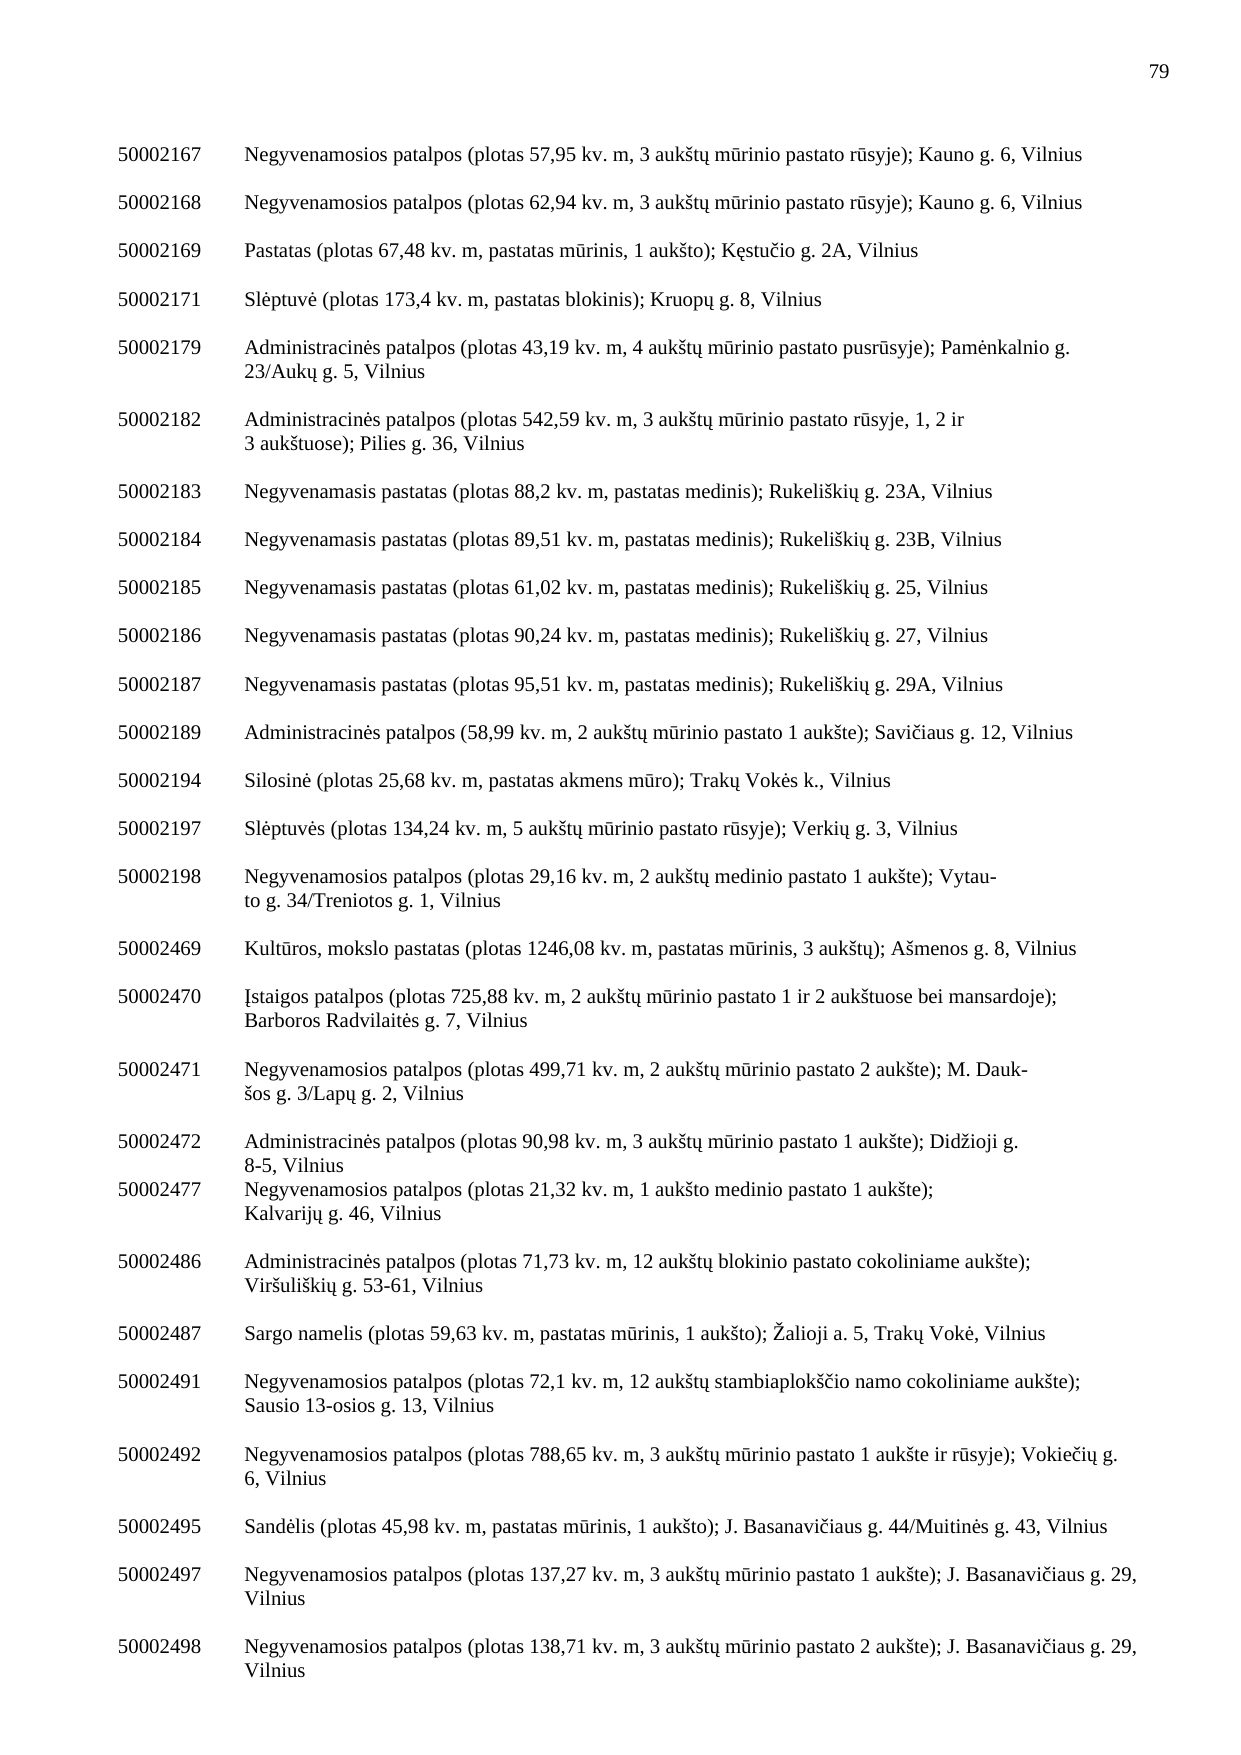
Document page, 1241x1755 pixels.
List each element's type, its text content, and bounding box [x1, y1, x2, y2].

table_cell [1193, 1057, 1198, 1105]
table_cell 50002189 [101, 720, 233, 744]
table_cell [1163, 816, 1178, 840]
table_cell [1163, 720, 1178, 744]
table_cell 50002198 [101, 864, 233, 912]
table_cell [1198, 407, 1207, 455]
table_cell [1163, 1562, 1178, 1610]
table_cell 50002487 [101, 1321, 233, 1345]
table_cell [1207, 1249, 1240, 1297]
table_cell [1148, 1177, 1163, 1225]
table_cell [1198, 527, 1207, 551]
table_cell [1163, 142, 1178, 166]
table_cell [1193, 624, 1198, 647]
table_cell [1207, 455, 1240, 479]
table_cell [1193, 1562, 1198, 1610]
table_cell [1193, 936, 1198, 960]
table_cell [101, 503, 1198, 527]
table_cell [1193, 287, 1198, 311]
table_cell [1148, 239, 1163, 262]
table_cell [101, 118, 1198, 142]
table_cell [1178, 768, 1192, 792]
table_cell [1193, 720, 1198, 744]
table_cell [1178, 672, 1192, 696]
table_cell [1178, 239, 1192, 262]
table_cell [1207, 190, 1240, 214]
table_cell [1193, 816, 1198, 840]
table_cell [1207, 696, 1240, 720]
table_cell [1198, 1634, 1207, 1682]
table_cell [1198, 840, 1207, 864]
table_cell [1198, 142, 1207, 166]
table_cell [1207, 1610, 1240, 1634]
table_cell [1207, 1225, 1240, 1249]
table_cell [1178, 287, 1192, 311]
table_cell Negyvenamasis pastatas (plotas 88,2 kv. m, pastatas medinis); Rukeliškių g. 23A, Vilnius [233, 479, 1148, 503]
table_cell [1163, 239, 1178, 262]
table_cell [1178, 720, 1192, 744]
table_cell [1207, 1297, 1240, 1321]
table_cell [1207, 1418, 1240, 1442]
table_cell 50002497 [101, 1562, 233, 1610]
table_cell [1148, 1369, 1163, 1417]
table_cell [1163, 936, 1178, 960]
table_cell [1207, 1177, 1240, 1225]
table_cell [1193, 479, 1198, 503]
table_cell [1163, 575, 1178, 599]
table_cell [1198, 792, 1207, 816]
table_cell [1163, 190, 1178, 214]
table_cell [1148, 407, 1163, 455]
table_cell [1148, 1442, 1163, 1490]
table_cell [1207, 1538, 1240, 1562]
table_cell [1178, 575, 1192, 599]
table_cell [1148, 1321, 1163, 1345]
table_cell [1148, 864, 1163, 912]
table_cell [1198, 190, 1207, 214]
table_cell [101, 792, 1198, 816]
table_cell Pastatas (plotas 67,48 kv. m, pastatas mūrinis, 1 aukšto); Kęstučio g. 2A, Vilnius [233, 239, 1148, 262]
table_cell Negyvenamosios patalpos (plotas 29,16 kv. m, 2 aukštų medinio pastato 1 aukšte); Vytau- to g. 34/Treniotos g. 1, Vilnius [233, 864, 1148, 912]
table_cell [1198, 1442, 1207, 1490]
table_cell [1148, 1634, 1163, 1682]
table_cell Negyvenamosios patalpos (plotas 788,65 kv. m, 3 aukštų mūrinio pastato 1 aukšte ir rūsyje); Vokiečių g. 6, Vilnius [233, 1442, 1148, 1490]
table_cell 50002182 [101, 407, 233, 455]
table_cell [1207, 1562, 1240, 1610]
table_cell [1163, 1442, 1178, 1490]
table_cell [1193, 768, 1198, 792]
table_cell [1198, 648, 1207, 672]
table_cell 50002184 [101, 527, 233, 551]
table_cell 50002498 [101, 1634, 233, 1682]
table_cell [1148, 984, 1163, 1032]
table_cell [1163, 624, 1178, 647]
table_cell [1148, 479, 1163, 503]
table_cell Sargo namelis (plotas 59,63 kv. m, pastatas mūrinis, 1 aukšto); Žalioji a. 5, Trakų Vokė, Vilnius [233, 1321, 1148, 1345]
table_cell [1148, 624, 1163, 647]
table_cell Kultūros, mokslo pastatas (plotas 1246,08 kv. m, pastatas mūrinis, 3 aukštų); Ašmenos g. 8, Vilnius [233, 936, 1148, 960]
table_cell [1163, 527, 1178, 551]
table_cell 50002169 [101, 239, 233, 262]
table_cell [1207, 672, 1240, 696]
table_cell [1198, 1105, 1207, 1129]
table_cell [101, 1033, 1198, 1057]
table_cell [1178, 1177, 1192, 1225]
table_cell 50002187 [101, 672, 233, 696]
table_cell [1163, 984, 1178, 1032]
table_cell [1148, 1514, 1163, 1538]
table_cell 50002197 [101, 816, 233, 840]
table_cell [1193, 984, 1198, 1032]
table_cell [101, 1610, 1198, 1634]
table_cell [1207, 1490, 1240, 1514]
table_cell [1198, 239, 1207, 262]
table_cell [1207, 214, 1240, 238]
table_cell [1163, 1634, 1178, 1682]
table_cell Negyvenamosios patalpos (plotas 138,71 kv. m, 3 aukštų mūrinio pastato 2 aukšte); J. Basanavičiaus g. 29, Vilnius [233, 1634, 1148, 1682]
table_cell [1178, 1514, 1192, 1538]
table_cell [1198, 1129, 1207, 1177]
table_cell Administracinės patalpos (plotas 542,59 kv. m, 3 aukštų mūrinio pastato rūsyje, 1, 2 ir 3 aukštuose); Pilies g. 36, Vilnius [233, 407, 1148, 455]
table_cell [1198, 503, 1207, 527]
table_cell [101, 263, 1198, 287]
table_cell [1193, 239, 1198, 262]
table_cell [1178, 864, 1192, 912]
table_cell [1207, 239, 1240, 262]
table_cell Negyvenamasis pastatas (plotas 89,51 kv. m, pastatas medinis); Rukeliškių g. 23B, Vilnius [233, 527, 1148, 551]
table_cell [1207, 1105, 1240, 1129]
table_cell [1163, 768, 1178, 792]
table_cell [1193, 407, 1198, 455]
table_cell [1198, 696, 1207, 720]
table_cell [1207, 864, 1240, 912]
table_cell [1198, 816, 1207, 840]
table_cell [1198, 1418, 1207, 1442]
table_cell [1198, 1321, 1207, 1345]
table_cell [1148, 190, 1163, 214]
table_cell [1198, 287, 1207, 311]
table_cell [1207, 912, 1240, 936]
table_cell [1207, 936, 1240, 960]
table_cell [1148, 142, 1163, 166]
table_cell [1198, 311, 1207, 335]
table_cell [1178, 407, 1192, 455]
table_cell [1148, 936, 1163, 960]
table_cell 50002185 [101, 575, 233, 599]
table_cell [1207, 551, 1240, 575]
table_cell [1207, 744, 1240, 768]
table_cell [1198, 599, 1207, 623]
table_cell [1178, 1249, 1192, 1297]
table_cell [1163, 335, 1178, 383]
table_cell [1207, 527, 1240, 551]
table_cell [1198, 1490, 1207, 1514]
table_cell [1178, 624, 1192, 647]
table_cell [1198, 1369, 1207, 1417]
table_cell [1193, 1442, 1198, 1490]
table_cell [1198, 744, 1207, 768]
table_cell [1207, 1514, 1240, 1538]
table_cell [101, 1538, 1198, 1562]
table_cell [1207, 142, 1240, 166]
table_cell Administracinės patalpos (58,99 kv. m, 2 aukštų mūrinio pastato 1 aukšte); Savičiaus g. 12, Vilnius [233, 720, 1148, 744]
table_cell [1178, 1442, 1192, 1490]
table_cell [1207, 1033, 1240, 1057]
table_cell [1178, 984, 1192, 1032]
table_cell Negyvenamasis pastatas (plotas 61,02 kv. m, pastatas medinis); Rukeliškių g. 25, Vilnius [233, 575, 1148, 599]
table_cell [1207, 816, 1240, 840]
table_cell [1178, 142, 1192, 166]
table_cell [1207, 960, 1240, 984]
table_cell [1178, 1634, 1192, 1682]
table_cell 50002186 [101, 624, 233, 647]
table_cell [1163, 1321, 1178, 1345]
table_cell [1207, 768, 1240, 792]
table_cell [1178, 1321, 1192, 1345]
table_cell [1178, 479, 1192, 503]
table_cell [101, 1345, 1198, 1369]
table_cell [1148, 575, 1163, 599]
table_cell [1198, 118, 1207, 142]
table_cell Slėptuvės (plotas 134,24 kv. m, 5 aukštų mūrinio pastato rūsyje); Verkių g. 3, Vilnius [233, 816, 1148, 840]
table_cell [1178, 190, 1192, 214]
table_cell Negyvenamosios patalpos (plotas 21,32 kv. m, 1 aukšto medinio pastato 1 aukšte); Kalvarijų g. 46, Vilnius [233, 1177, 1148, 1225]
table_cell Negyvenamasis pastatas (plotas 95,51 kv. m, pastatas medinis); Rukeliškių g. 29A, Vilnius [233, 672, 1148, 696]
table_cell [1148, 768, 1163, 792]
table_cell [1198, 720, 1207, 744]
table_cell 50002469 [101, 936, 233, 960]
table_cell [1148, 287, 1163, 311]
table_cell [1207, 1634, 1240, 1682]
table_cell [1193, 190, 1198, 214]
table_cell [1207, 118, 1240, 142]
table_cell 50002183 [101, 479, 233, 503]
table_cell [1207, 503, 1240, 527]
table_cell 50002194 [101, 768, 233, 792]
table_cell [1148, 1249, 1163, 1297]
table_cell 50002472 [101, 1129, 233, 1177]
table_cell [1198, 624, 1207, 647]
table_cell [1207, 1057, 1240, 1105]
table_cell [101, 1490, 1198, 1514]
table_cell [1163, 1057, 1178, 1105]
table_cell [1198, 864, 1207, 912]
table_cell [1198, 1297, 1207, 1321]
table_cell [1198, 936, 1207, 960]
table_cell [1198, 984, 1207, 1032]
table_cell Administracinės patalpos (plotas 90,98 kv. m, 3 aukštų mūrinio pastato 1 aukšte); Didžioji g. 8-5, Vilnius [233, 1129, 1148, 1177]
table_cell [1148, 672, 1163, 696]
table_cell [1178, 527, 1192, 551]
table_cell 50002168 [101, 190, 233, 214]
table_cell [1193, 1634, 1198, 1682]
table_cell [1198, 1225, 1207, 1249]
table_cell [1207, 720, 1240, 744]
table_cell [1163, 672, 1178, 696]
table_cell [1207, 1129, 1240, 1177]
table_cell [1163, 407, 1178, 455]
table_cell [1163, 1129, 1178, 1177]
table_cell [1148, 527, 1163, 551]
table_cell [1178, 936, 1192, 960]
table_cell [1163, 287, 1178, 311]
table_cell 50002491 [101, 1369, 233, 1417]
table_cell [1163, 1369, 1178, 1417]
table_cell [1207, 624, 1240, 647]
table_cell [1178, 1369, 1192, 1417]
table_cell [1193, 864, 1198, 912]
table_cell [1198, 672, 1207, 696]
table_cell [101, 696, 1198, 720]
table_cell [1193, 1369, 1198, 1417]
table_cell [101, 455, 1198, 479]
table_cell [101, 1105, 1198, 1129]
table_cell [1198, 1514, 1207, 1538]
table_cell [1163, 1249, 1178, 1297]
table_cell [1198, 575, 1207, 599]
table_cell [1207, 575, 1240, 599]
table_cell Sandėlis (plotas 45,98 kv. m, pastatas mūrinis, 1 aukšto); J. Basanavičiaus g. 44/Muitinės g. 43, Vilnius [233, 1514, 1148, 1538]
table_cell [1198, 455, 1207, 479]
table_cell [1198, 1057, 1207, 1105]
table_cell [1207, 599, 1240, 623]
table_cell [1198, 263, 1207, 287]
table_cell [1148, 720, 1163, 744]
table_cell [101, 551, 1198, 575]
table_cell [101, 744, 1198, 768]
table_cell [1198, 166, 1207, 190]
table_cell [1148, 1129, 1163, 1177]
table_cell [101, 960, 1198, 984]
table_cell Negyvenamosios patalpos (plotas 62,94 kv. m, 3 aukštų mūrinio pastato rūsyje); Kauno g. 6, Vilnius [233, 190, 1148, 214]
table_cell [1207, 792, 1240, 816]
table_cell [1193, 1177, 1198, 1225]
table_cell [101, 1418, 1198, 1442]
table_cell [1148, 816, 1163, 840]
table_cell [101, 166, 1198, 190]
table_cell 50002471 [101, 1057, 233, 1105]
table_cell [1163, 864, 1178, 912]
table_cell [1193, 575, 1198, 599]
table_cell [1193, 1129, 1198, 1177]
table_cell [101, 383, 1198, 407]
table_cell [1178, 335, 1192, 383]
table_cell [1207, 1442, 1240, 1490]
table_cell [1207, 984, 1240, 1032]
table_cell [1163, 479, 1178, 503]
table_cell [1207, 648, 1240, 672]
table_cell [1198, 768, 1207, 792]
table_cell 50002179 [101, 335, 233, 383]
table_cell [1178, 1057, 1192, 1105]
table_cell [1178, 1562, 1192, 1610]
table_cell [1198, 551, 1207, 575]
table_cell 50002495 [101, 1514, 233, 1538]
table_cell [101, 1225, 1198, 1249]
table_cell [1163, 1177, 1178, 1225]
table_cell 50002470 [101, 984, 233, 1032]
table_cell [1198, 912, 1207, 936]
table_cell [101, 599, 1198, 623]
table_cell [1207, 407, 1240, 455]
table_cell [1198, 479, 1207, 503]
table_cell 50002171 [101, 287, 233, 311]
table_cell 50002167 [101, 142, 233, 166]
table_cell Silosinė (plotas 25,68 kv. m, pastatas akmens mūro); Trakų Vokės k., Vilnius [233, 768, 1148, 792]
table_cell [101, 311, 1198, 335]
table_cell Negyvenamosios patalpos (plotas 499,71 kv. m, 2 aukštų mūrinio pastato 2 aukšte); M. Dauk- šos g. 3/Lapų g. 2, Vilnius [233, 1057, 1148, 1105]
table_cell [1198, 1249, 1207, 1297]
table_cell [1193, 142, 1198, 166]
table_cell [1198, 960, 1207, 984]
table_cell [1198, 335, 1207, 383]
table_cell [101, 214, 1198, 238]
table_cell [1198, 1177, 1207, 1225]
table_cell [1198, 1562, 1207, 1610]
table_cell Slėptuvė (plotas 173,4 kv. m, pastatas blokinis); Kruopų g. 8, Vilnius [233, 287, 1148, 311]
table_cell [1193, 1249, 1198, 1297]
table_cell [1193, 1321, 1198, 1345]
table_cell Administracinės patalpos (plotas 71,73 kv. m, 12 aukštų blokinio pastato cokoliniame aukšte); Viršuliškių g. 53-61, Vilnius [233, 1249, 1148, 1297]
table_cell [1193, 672, 1198, 696]
table_cell [1198, 214, 1207, 238]
table_cell [1207, 166, 1240, 190]
table_cell [1207, 840, 1240, 864]
table_cell [1178, 816, 1192, 840]
table_cell [1178, 1129, 1192, 1177]
table_cell [1163, 1514, 1178, 1538]
table_cell [1193, 1514, 1198, 1538]
table_cell Negyvenamasis pastatas (plotas 90,24 kv. m, pastatas medinis); Rukeliškių g. 27, Vilnius [233, 624, 1148, 647]
table_cell [1198, 1033, 1207, 1057]
table_cell [1148, 1562, 1163, 1610]
table_cell [1207, 335, 1240, 383]
table_cell [1207, 479, 1240, 503]
table_cell [1148, 1057, 1163, 1105]
table_cell [1207, 383, 1240, 407]
table_cell [101, 912, 1198, 936]
table_cell [1207, 311, 1240, 335]
table_cell Įstaigos patalpos (plotas 725,88 kv. m, 2 aukštų mūrinio pastato 1 ir 2 aukštuose bei mansardoje); Barboros Radvilaitės g. 7, Vilnius [233, 984, 1148, 1032]
table_cell [1207, 1369, 1240, 1417]
table_cell [101, 648, 1198, 672]
table_cell [1198, 383, 1207, 407]
table_cell [101, 1297, 1198, 1321]
table_cell [1207, 287, 1240, 311]
table_cell [1198, 1345, 1207, 1369]
table_cell [1207, 1321, 1240, 1345]
table_cell 50002477 [101, 1177, 233, 1225]
table_cell [1198, 1610, 1207, 1634]
table_cell Administracinės patalpos (plotas 43,19 kv. m, 4 aukštų mūrinio pastato pusrūsyje); Pamėnkalnio g. 23/Aukų g. 5, Vilnius [233, 335, 1148, 383]
table_cell [1207, 263, 1240, 287]
table_cell 50002492 [101, 1442, 233, 1490]
table_cell [1193, 527, 1198, 551]
table_cell [1193, 335, 1198, 383]
table_cell [1148, 335, 1163, 383]
table_cell [1198, 1538, 1207, 1562]
table_cell [1207, 1345, 1240, 1369]
table_cell Negyvenamosios patalpos (plotas 57,95 kv. m, 3 aukštų mūrinio pastato rūsyje); Kauno g. 6, Vilnius [233, 142, 1148, 166]
table_cell 50002486 [101, 1249, 233, 1297]
table_cell [101, 840, 1198, 864]
table_cell Negyvenamosios patalpos (plotas 72,1 kv. m, 12 aukštų stambiaplokščio namo cokoliniame aukšte); Sausio 13-osios g. 13, Vilnius [233, 1369, 1148, 1417]
table_cell Negyvenamosios patalpos (plotas 137,27 kv. m, 3 aukštų mūrinio pastato 1 aukšte); J. Basanavičiaus g. 29, Vilnius [233, 1562, 1148, 1610]
